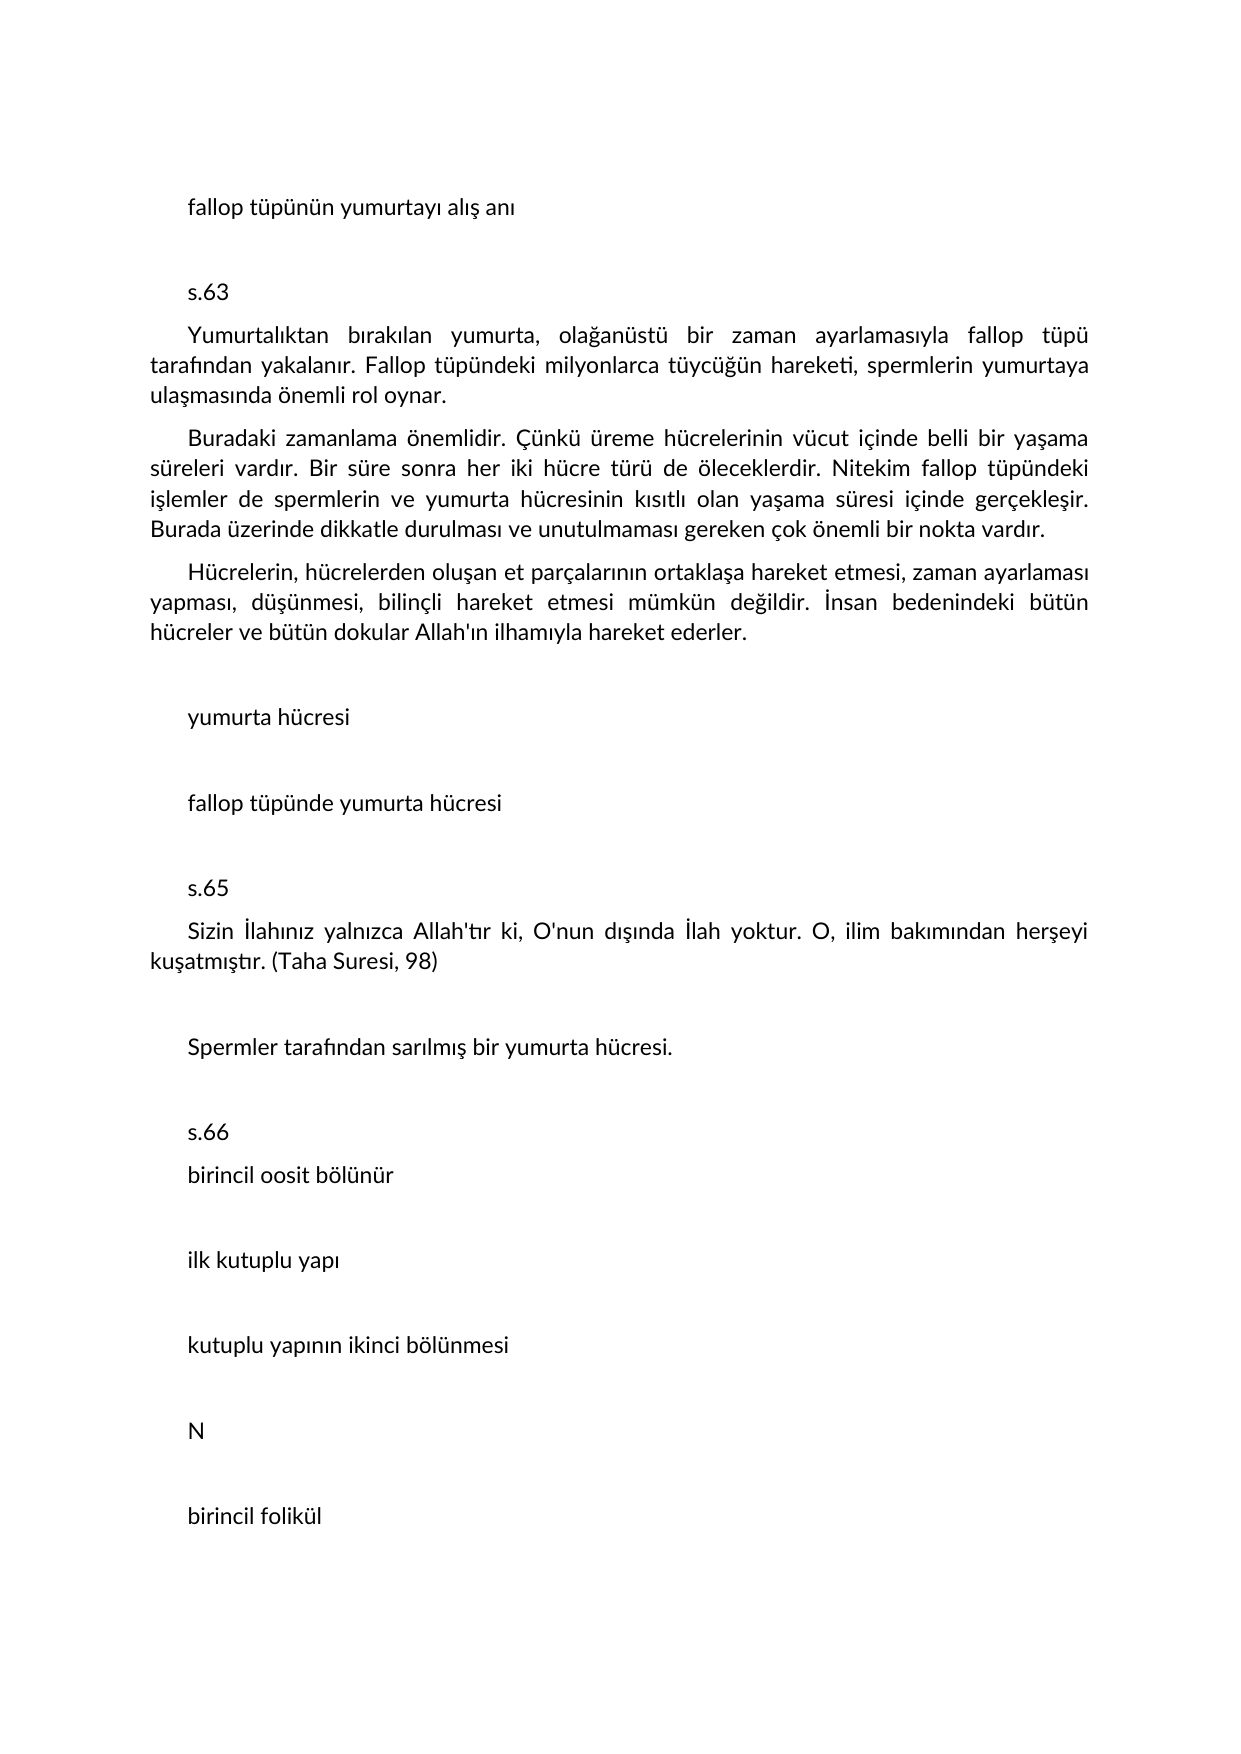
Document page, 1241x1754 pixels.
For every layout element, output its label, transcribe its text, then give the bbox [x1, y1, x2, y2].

text Hücrelerin, hücrelerden oluşan et parçalarının ortaklaşa hareket etmesi, zaman ayarlaması yapması, düşünmesi, bilinçli hareket etmesi mümkün değildir. İnsan bedenindeki bütün hücreler ve bütün dokular Allah'ın ilhamıyla hareket ederler. [150, 557, 1090, 645]
text birincil oosit bölünür [150, 1160, 1090, 1188]
text Yumurtalıktan bırakılan yumurta, olağanüstü bir zaman ayarlamasıyla fallop tüpü tarafından yakalanır. Fallop tüpündeki milyonlarca tüycüğün hareketi, spermlerin yumurtaya ulaşmasında önemli rol oynar. [150, 321, 1090, 409]
text fallop tüpünün yumurtayı alış anı [150, 193, 1090, 220]
text kutuplu yapının ikinci bölünmesi [150, 1331, 1090, 1359]
text s.66 [150, 1118, 1090, 1145]
text N [150, 1417, 1090, 1444]
text ilk kutuplu yapı [150, 1246, 1090, 1273]
text s.65 [150, 874, 1090, 901]
text Buradaki zamanlama önemlidir. Çünkü üreme hücrelerinin vücut içinde belli bir yaşama süreleri vardır. Bir süre sonra her iki hücre türü de öleceklerdir. Nitekim fallop tüpündeki işlemler de spermlerin ve yumurta hücresinin kısıtlı olan yaşama süresi içinde gerçekleşir. Burada üzerinde dikkatle durulması ve unutulmaması gereken çok önemli bir nokta vardır. [150, 424, 1090, 542]
text yumurta hücresi [150, 703, 1090, 731]
text fallop tüpünde yumurta hücresi [150, 788, 1090, 816]
text Sizin İlahınız yalnızca Allah'tır ki, O'nun dışında İlah yoktur. O, ilim bakımından herşeyi kuşatmıştır. (Taha Suresi, 98) [150, 917, 1090, 974]
text birincil folikül [150, 1502, 1090, 1529]
text s.63 [150, 278, 1090, 306]
text Spermler tarafından sarılmış bir yumurta hücresi. [150, 1032, 1090, 1060]
